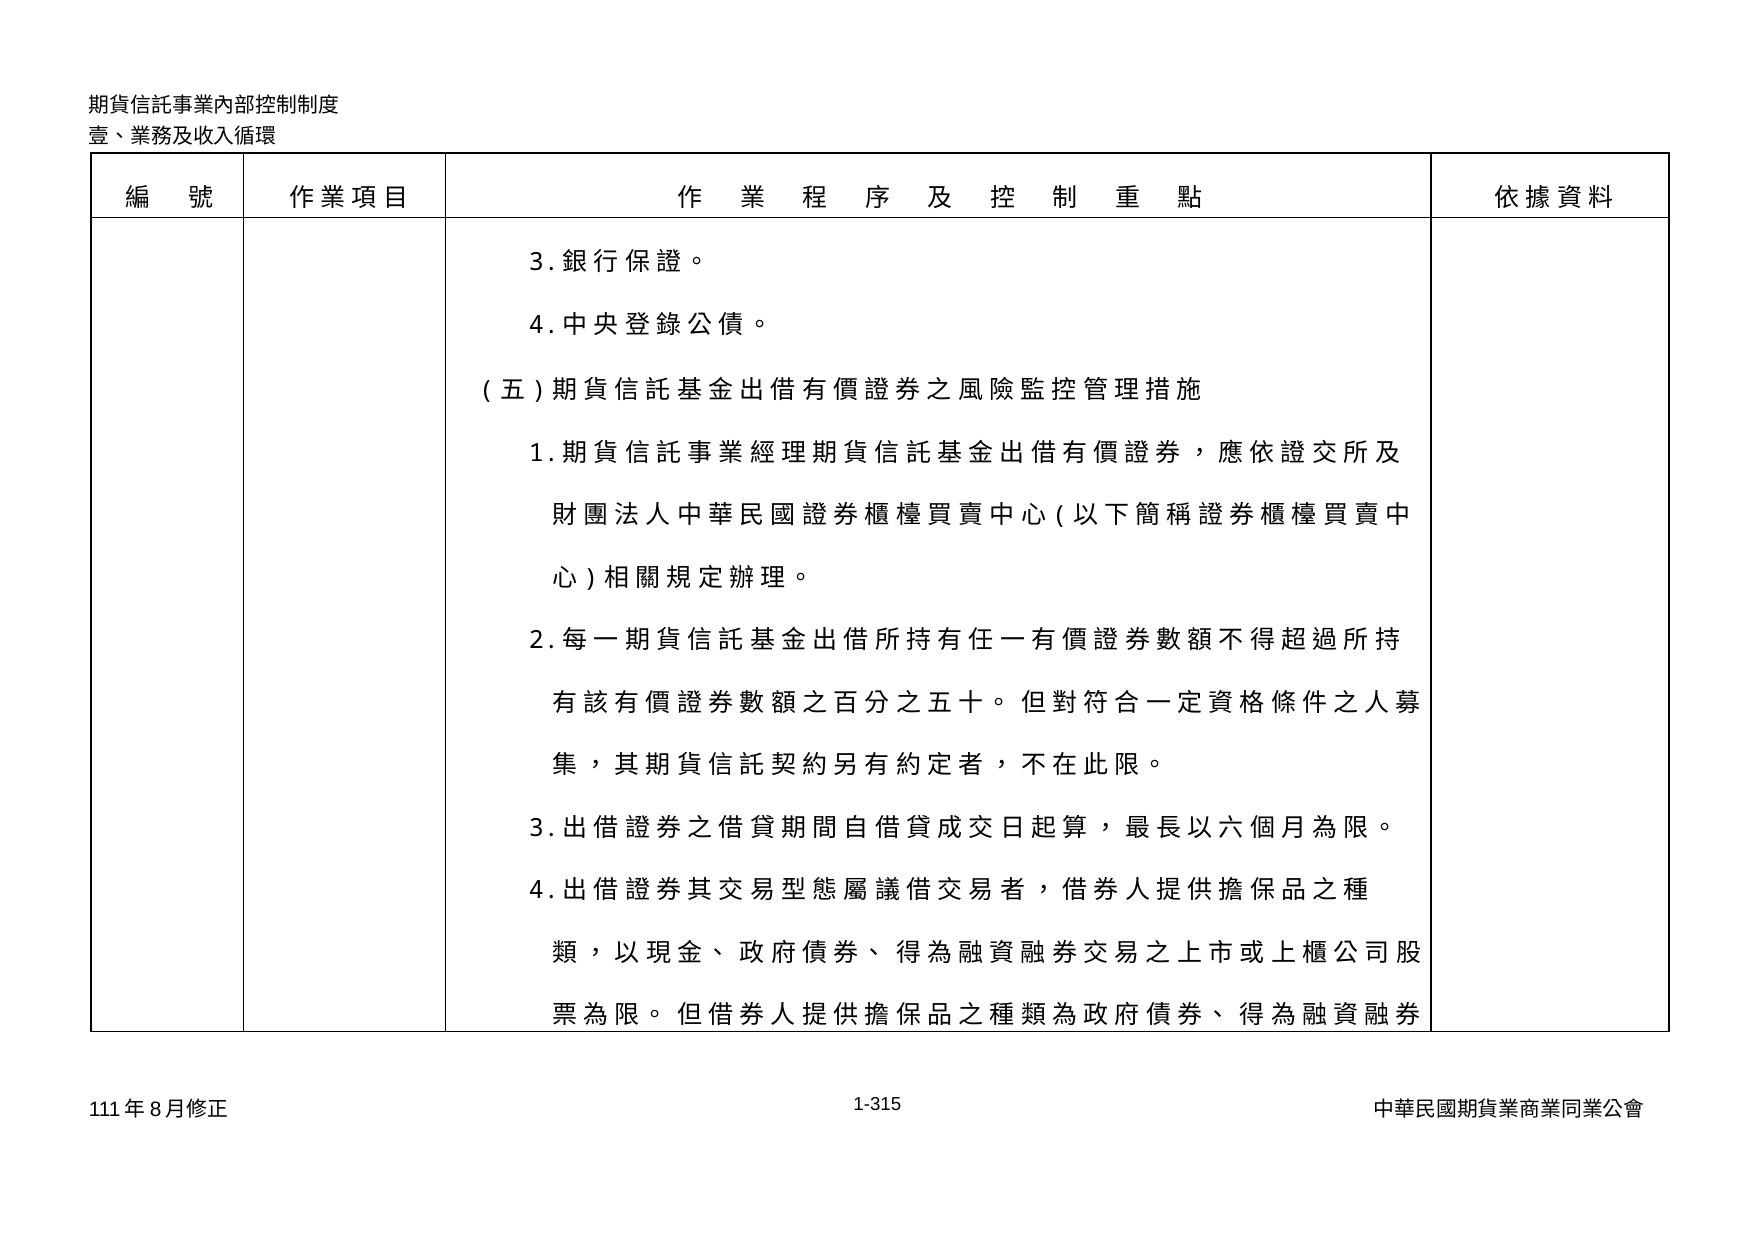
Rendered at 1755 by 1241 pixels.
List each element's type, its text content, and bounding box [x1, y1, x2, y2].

table_cell 3.銀行保證。 4.中央登錄公債。 (五)期貨信託基金出借有價證券之風險監控管理措施 1.期貨信託事業經理期貨信託基金出借有價證券，應依證交所及財團法人中華民國證券櫃檯買賣中心(以下簡稱證券櫃檯買賣中心)相關規定辦理。 2.每一期貨信託基金出借所持有任一有價證券數額不得超過所持有該有價證券數額之百分之五十。但對符合一定資格條件之人募集，其期貨信託契約另有約定者，不在此限。 3.出借證券之借貸期間自借貸成交日起算，最長以六個月為限。 4.出借證券其交易型態屬議借交易者，借券人提供擔保品之種類，以現金、政府債券、得為融資融券交易之上市或上櫃公司股票為限。但借券人提供擔保品之種類為政府債券、得為融資融券 [446, 218, 1430, 1031]
table_cell [92, 218, 243, 1031]
table_cell [1432, 218, 1668, 1031]
table_header 編 號 [92, 154, 243, 217]
table_cell [244, 218, 445, 1031]
table_header 作 業 程 序 及 控 制 重 點 [446, 154, 1430, 217]
table_header 依據資料 [1432, 154, 1668, 217]
table_header 作業項目 [244, 154, 445, 217]
